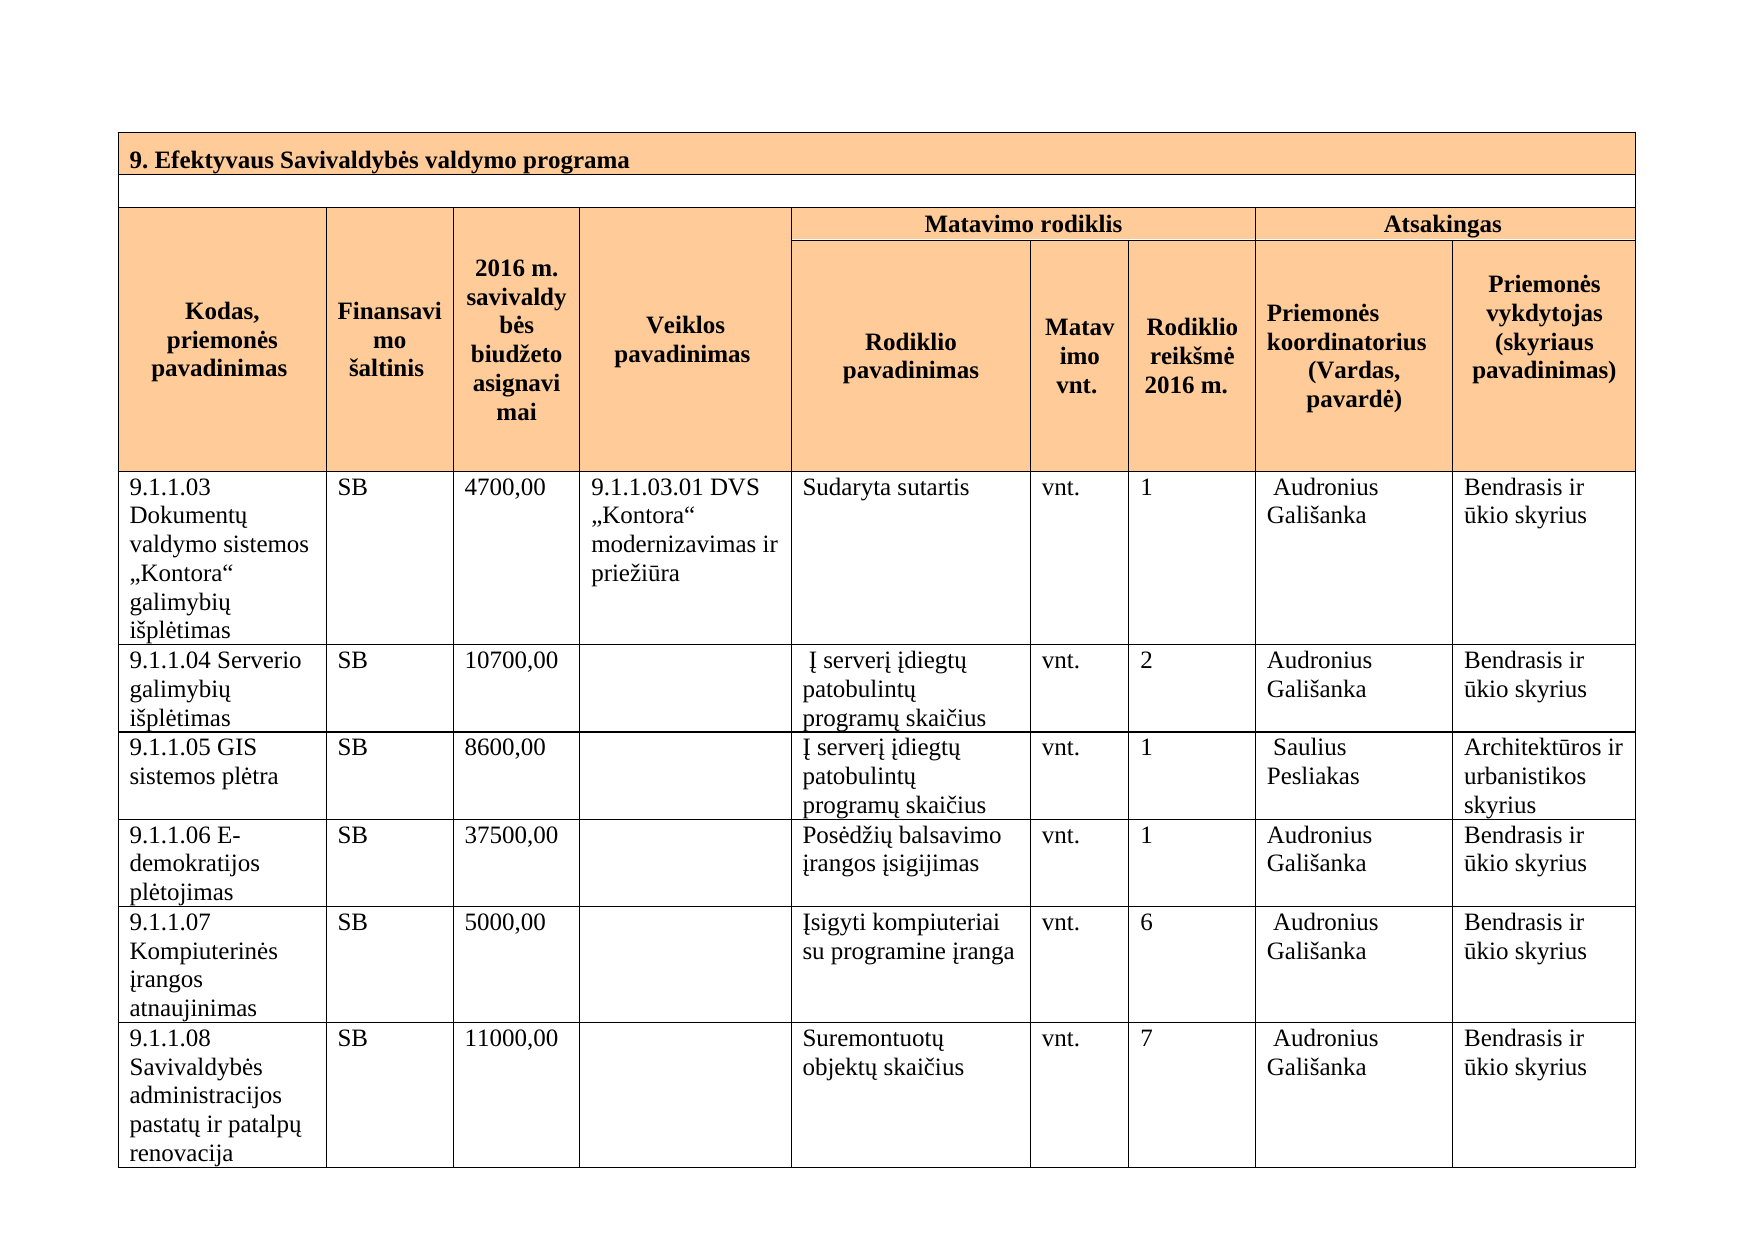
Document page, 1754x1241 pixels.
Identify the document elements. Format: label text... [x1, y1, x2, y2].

table_cell [580, 1023, 791, 1167]
table_cell Architektūros ir urbanistikos skyrius [1453, 733, 1635, 819]
table_cell Atsakingas [1256, 208, 1635, 239]
table_cell Rodiklio pavadinimas [792, 241, 1030, 471]
table_cell Bendrasis ir ūkio skyrius [1453, 645, 1635, 731]
table_cell 9.1.1.03 Dokumentų valdymo sistemos „Kontora“ galimybių išplėtimas [119, 472, 326, 644]
table_cell [119, 175, 1635, 207]
table_cell Audronius Gališanka [1256, 645, 1452, 731]
table_header 9. Efektyvaus Savivaldybės valdymo programa [119, 133, 1635, 174]
table_cell Sudaryta sutartis [792, 472, 1030, 644]
table_cell 1 [1129, 733, 1255, 819]
table_cell Audronius Gališanka [1256, 820, 1452, 906]
table_cell 37500,00 [454, 820, 579, 906]
table_cell Priemonės vykdytojas (skyriaus pavadinimas) [1453, 241, 1635, 471]
table_cell [580, 733, 791, 819]
table_cell Saulius Pesliakas [1256, 733, 1452, 819]
table_cell 8600,00 [454, 733, 579, 819]
table_cell vnt. [1031, 820, 1128, 906]
table_cell Veiklos pavadinimas [580, 208, 791, 471]
table_cell 1 [1129, 472, 1255, 644]
table_cell vnt. [1031, 1023, 1128, 1167]
table_cell Bendrasis ir ūkio skyrius [1453, 472, 1635, 644]
table_cell SB [327, 472, 453, 644]
table_cell Posėdžių balsavimo įrangos įsigijimas [792, 820, 1030, 906]
table_cell Audronius Gališanka [1256, 1023, 1452, 1167]
table_cell 5000,00 [454, 907, 579, 1022]
table_cell vnt. [1031, 733, 1128, 819]
table_cell [580, 907, 791, 1022]
table_cell 11000,00 [454, 1023, 579, 1167]
table_cell SB [327, 645, 453, 731]
table_cell 1 [1129, 820, 1255, 906]
table_cell 2 [1129, 645, 1255, 731]
table_cell 4700,00 [454, 472, 579, 644]
table_cell [580, 820, 791, 906]
table_cell Matavimo rodiklis [792, 208, 1255, 239]
table_cell Finansavimo šaltinis [327, 208, 453, 471]
table_cell Matavimo vnt. [1031, 241, 1128, 471]
table_cell 9.1.1.04 Serverio galimybių išplėtimas [119, 645, 326, 731]
table_cell SB [327, 907, 453, 1022]
table_cell Įsigyti kompiuteriai su programine įranga [792, 907, 1030, 1022]
table_cell 9.1.1.03.01 DVS „Kontora“ modernizavimas ir priežiūra [580, 472, 791, 644]
table_cell Kodas, priemonės pavadinimas [119, 208, 326, 471]
table_cell Audronius Gališanka [1256, 472, 1452, 644]
table_cell [580, 645, 791, 731]
table_cell Bendrasis ir ūkio skyrius [1453, 820, 1635, 906]
table_cell 9.1.1.05 GIS sistemos plėtra [119, 733, 326, 819]
table_cell 9.1.1.06 E-demokratijos plėtojimas [119, 820, 326, 906]
table_cell 9.1.1.08 Savivaldybės administracijos pastatų ir patalpų renovacija [119, 1023, 326, 1167]
table_cell vnt. [1031, 907, 1128, 1022]
table_cell vnt. [1031, 645, 1128, 731]
table_cell Audronius Gališanka [1256, 907, 1452, 1022]
table_cell 9.1.1.07 Kompiuterinės įrangos atnaujinimas [119, 907, 326, 1022]
table_cell Suremontuotų objektų skaičius [792, 1023, 1030, 1167]
table_cell Bendrasis ir ūkio skyrius [1453, 907, 1635, 1022]
table_cell Rodiklio reikšmė 2016 m. [1129, 241, 1255, 471]
table_cell Į serverį įdiegtų patobulintų programų skaičius [792, 733, 1030, 819]
table_cell SB [327, 733, 453, 819]
table_cell Bendrasis ir ūkio skyrius [1453, 1023, 1635, 1167]
table_cell 2016 m. savivaldybės biudžeto asignavimai [454, 208, 579, 471]
table_cell vnt. [1031, 472, 1128, 644]
table_cell 6 [1129, 907, 1255, 1022]
table_cell 10700,00 [454, 645, 579, 731]
table_cell SB [327, 820, 453, 906]
table_cell SB [327, 1023, 453, 1167]
table_cell Į serverį įdiegtų patobulintų programų skaičius [792, 645, 1030, 731]
table_cell Priemonės koordinatorius (Vardas, pavardė) [1256, 241, 1452, 471]
table_cell 7 [1129, 1023, 1255, 1167]
